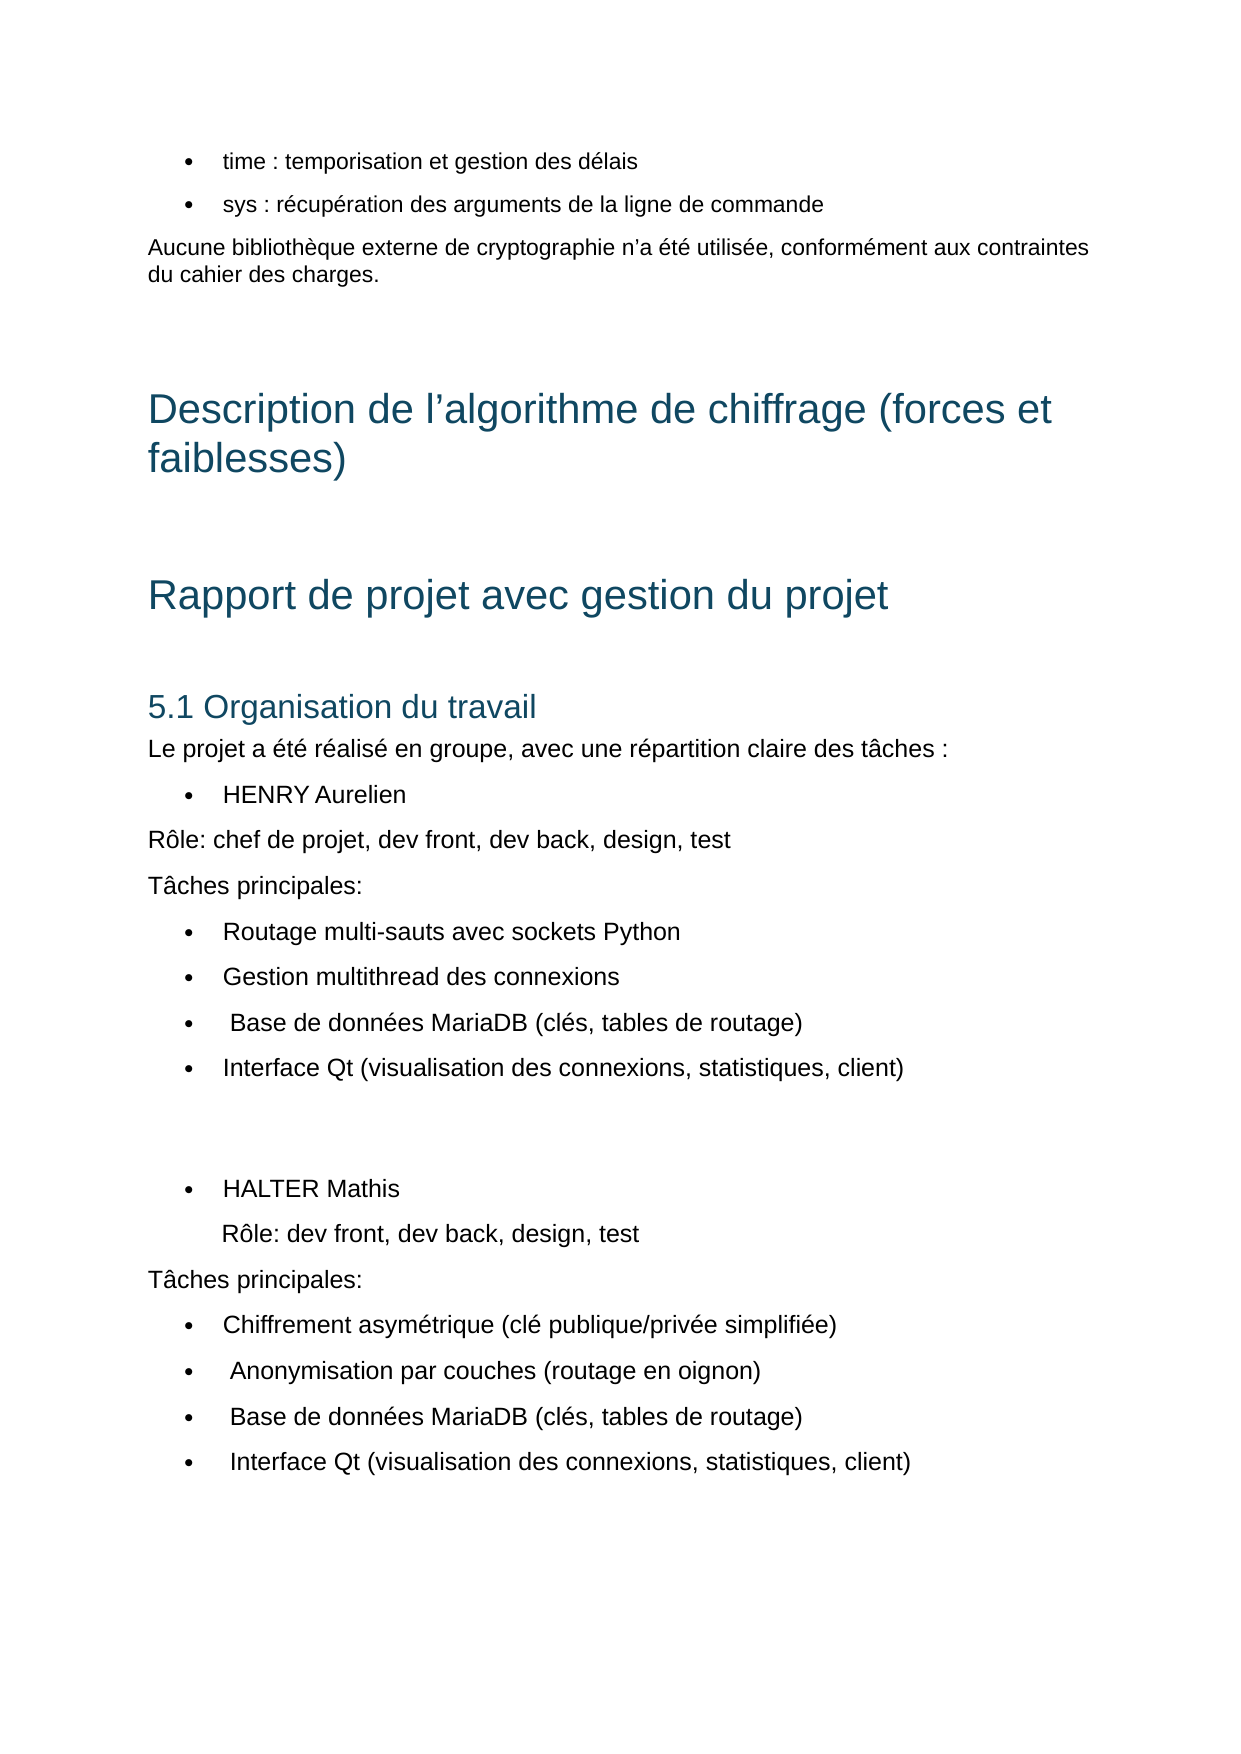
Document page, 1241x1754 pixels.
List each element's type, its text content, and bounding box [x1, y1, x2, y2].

subtitle Rapport de projet avec gestion du projet [148, 570, 1093, 618]
text Rôle: dev front, dev back, design, test [148, 1219, 1093, 1248]
list time : temporisation et gestion des délais [185, 148, 1093, 174]
subtitle Description de l’algorithme de chiffrage (forces et faiblesses) [148, 384, 1093, 481]
text Tâches principales: [148, 871, 1093, 899]
list Chiffrement asymétrique (clé publique/privée simplifiée) [185, 1310, 1093, 1339]
list HALTER Mathis [185, 1173, 1093, 1202]
list Anonymisation par couches (routage en oignon) [185, 1356, 1093, 1385]
text Tâches principales: [148, 1265, 1093, 1293]
list HENRY Aurelien [185, 779, 1093, 808]
list Interface Qt (visualisation des connexions, statistiques, client) [185, 1053, 1093, 1082]
subtitle 5.1 Organisation du travail [148, 687, 1093, 725]
text Aucune bibliothèque externe de cryptographie n’a été utilisée, conformément aux contraintes du cahier des charges. [148, 234, 1093, 287]
text Le projet a été réalisé en groupe, avec une répartition claire des tâches : [148, 734, 1093, 763]
text Rôle: chef de projet, dev front, dev back, design, test [148, 825, 1093, 854]
list Gestion multithread des connexions [185, 962, 1093, 991]
list Base de données MariaDB (clés, tables de routage) [185, 1008, 1093, 1036]
list Base de données MariaDB (clés, tables de routage) [185, 1402, 1093, 1430]
list Interface Qt (visualisation des connexions, statistiques, client) [185, 1447, 1093, 1476]
list sys : récupération des arguments de la ligne de commande [185, 191, 1093, 217]
list Routage multi-sauts avec sockets Python [185, 916, 1093, 945]
